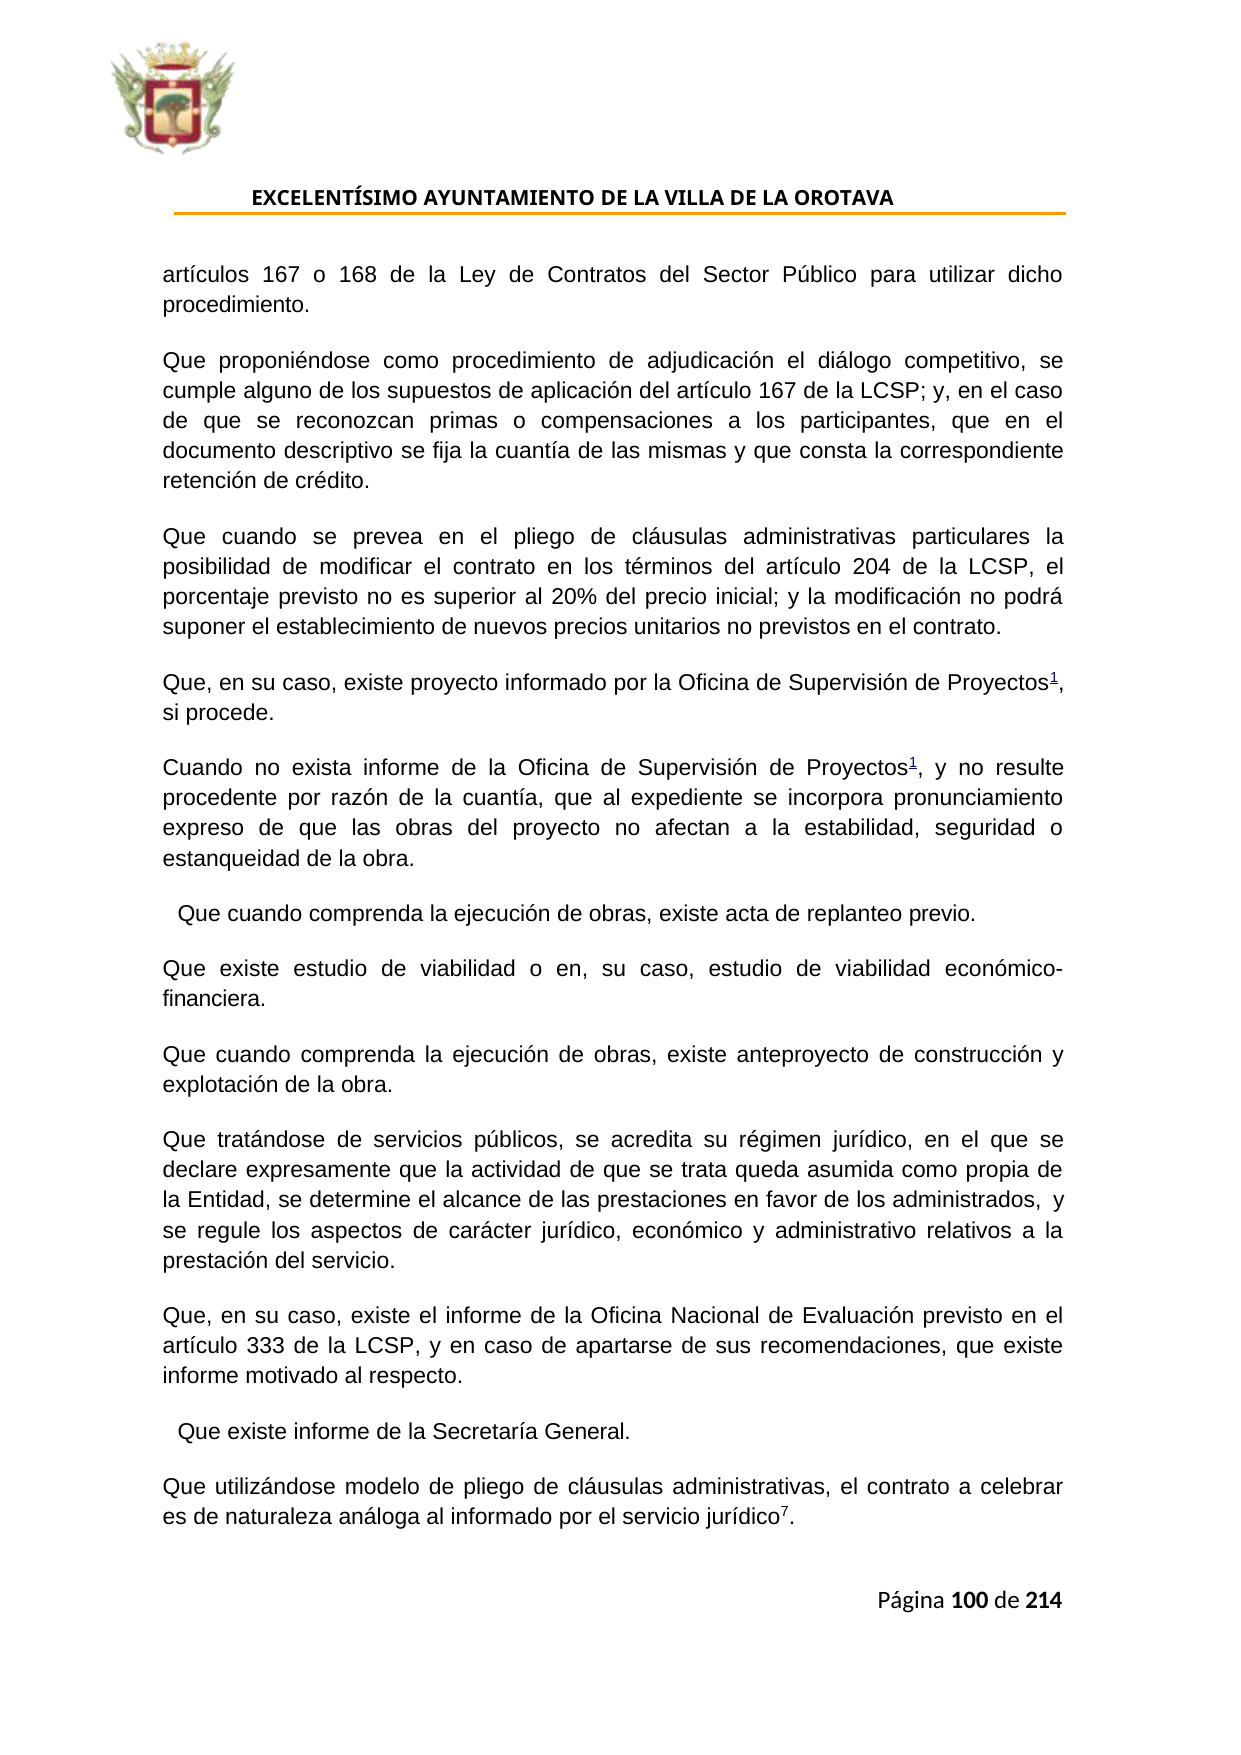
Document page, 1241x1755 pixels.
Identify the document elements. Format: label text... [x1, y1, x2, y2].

text Que tratándose de servicios públicos, se acredita su régimen jurídico, en el que se declare expresamente que la actividad de que se trata queda asumida como propia de la Entidad, se determine el alcance de las prestaciones en favor de los administrados, y se regule los aspectos de carácter jurídico, económico y administrativo relativos a la prestación del servicio. [162, 1126, 1064, 1273]
text Que cuando se prevea en el pliego de cláusulas administrativas particulares la posibilidad de modificar el contrato en los términos del artículo 204 de la LCSP, el porcentaje previsto no es superior al 20% del precio inicial; y la modificación no podrá suponer el establecimiento de nuevos precios unitarios no previstos en el contrato. [162, 523, 1064, 640]
text Que utilizándose modelo de pliego de cláusulas administrativas, el contrato a celebrar es de naturaleza análoga al informado por el servicio jurídico7. [162, 1473, 1064, 1530]
text Cuando no exista informe de la Oficina de Supervisión de Proyectos1, y no resulte procedente por razón de la cuantía, que al expediente se incorpora pronunciamiento expreso de que las obras del proyecto no afectan a la estabilidad, seguridad o estanqueidad de la obra. [162, 754, 1064, 871]
text Que cuando comprenda la ejecución de obras, existe acta de replanteo previo. [177, 900, 1078, 926]
text Que existe informe de la Secretaría General. [177, 1418, 1078, 1444]
text Que, en su caso, existe proyecto informado por la Oficina de Supervisión de Proyectos1, si procede. [162, 669, 1064, 725]
text artículos 167 o 168 de la Ley de Contratos del Sector Público para utilizar dicho procedimiento. [162, 261, 1064, 318]
text Que, en su caso, existe el informe de la Oficina Nacional de Evaluación previsto en el artículo 333 de la LCSP, y en caso de apartarse de sus recomendaciones, que existe informe motivado al respecto. [162, 1302, 1064, 1389]
text Que existe estudio de viabilidad o en, su caso, estudio de viabilidad económico- financiera. [162, 955, 1064, 1012]
text Que cuando comprenda la ejecución de obras, existe anteproyecto de construcción y explotación de la obra. [162, 1041, 1064, 1097]
text Que proponiéndose como procedimiento de adjudicación el diálogo competitivo, se cumple alguno de los supuestos de aplicación del artículo 167 de la LCSP; y, en el caso de que se reconozcan primas o compensaciones a los participantes, que en el documento descriptivo se fija la cuantía de las mismas y que consta la correspondiente retención de crédito. [162, 347, 1064, 494]
